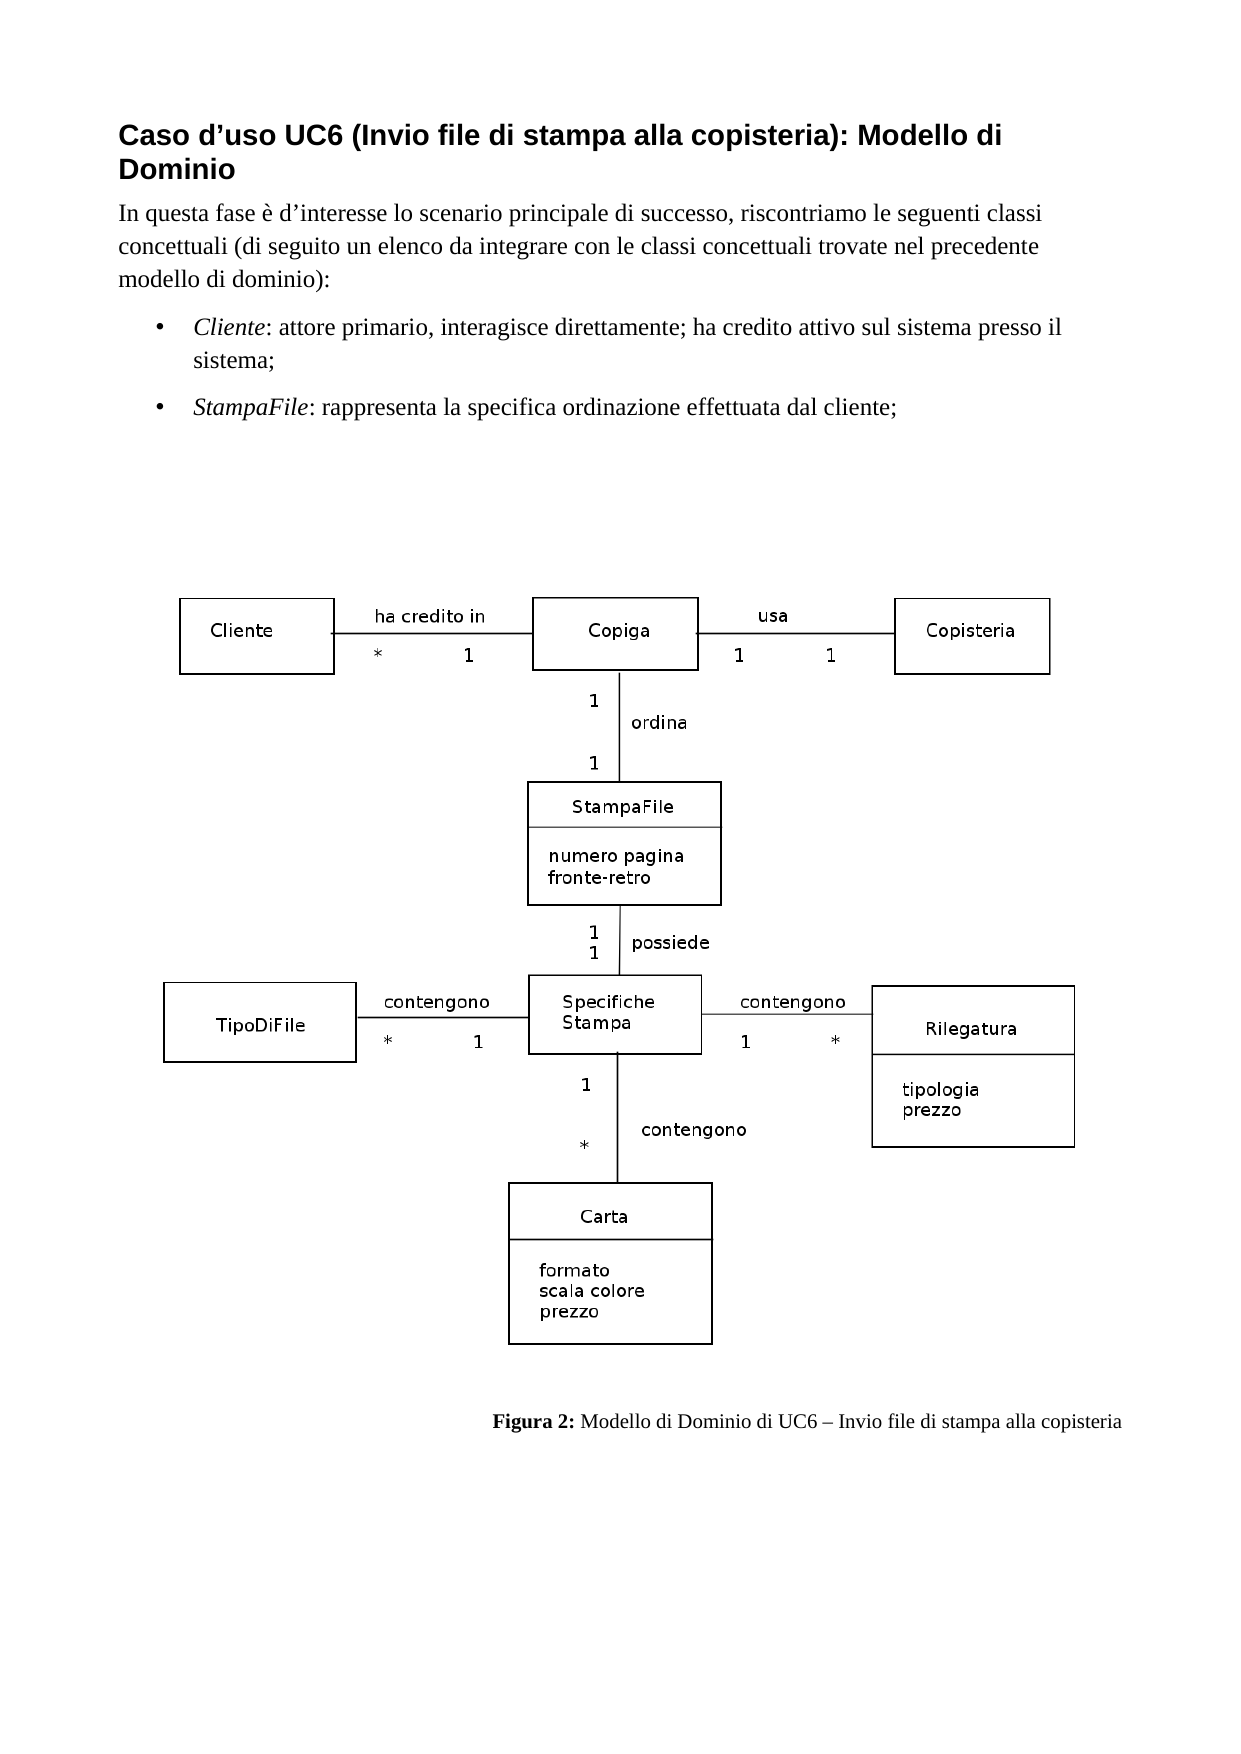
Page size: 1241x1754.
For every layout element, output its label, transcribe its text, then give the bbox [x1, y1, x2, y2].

text Figura 2: Modello di Dominio di UC6 – Invio file di stampa alla copisteria [118, 1409, 1122, 1433]
list Cliente: attore primario, interagisce direttamente; ha credito attivo sul sistema presso il sistema; [156, 312, 1122, 373]
text In questa fase è d’interesse lo scenario principale di successo, riscontriamo le seguenti classi concettuali (di seguito un elenco da integrare con le classi concettuali trovate nel precedente modello di dominio): [118, 198, 1122, 293]
picture [118, 582, 1123, 1358]
subtitle Caso d’uso UC6 (Invio file di stampa alla copisteria): Modello di Dominio [118, 118, 1122, 186]
list StampaFile: rappresenta la specifica ordinazione effettuata dal cliente; [156, 392, 1122, 421]
